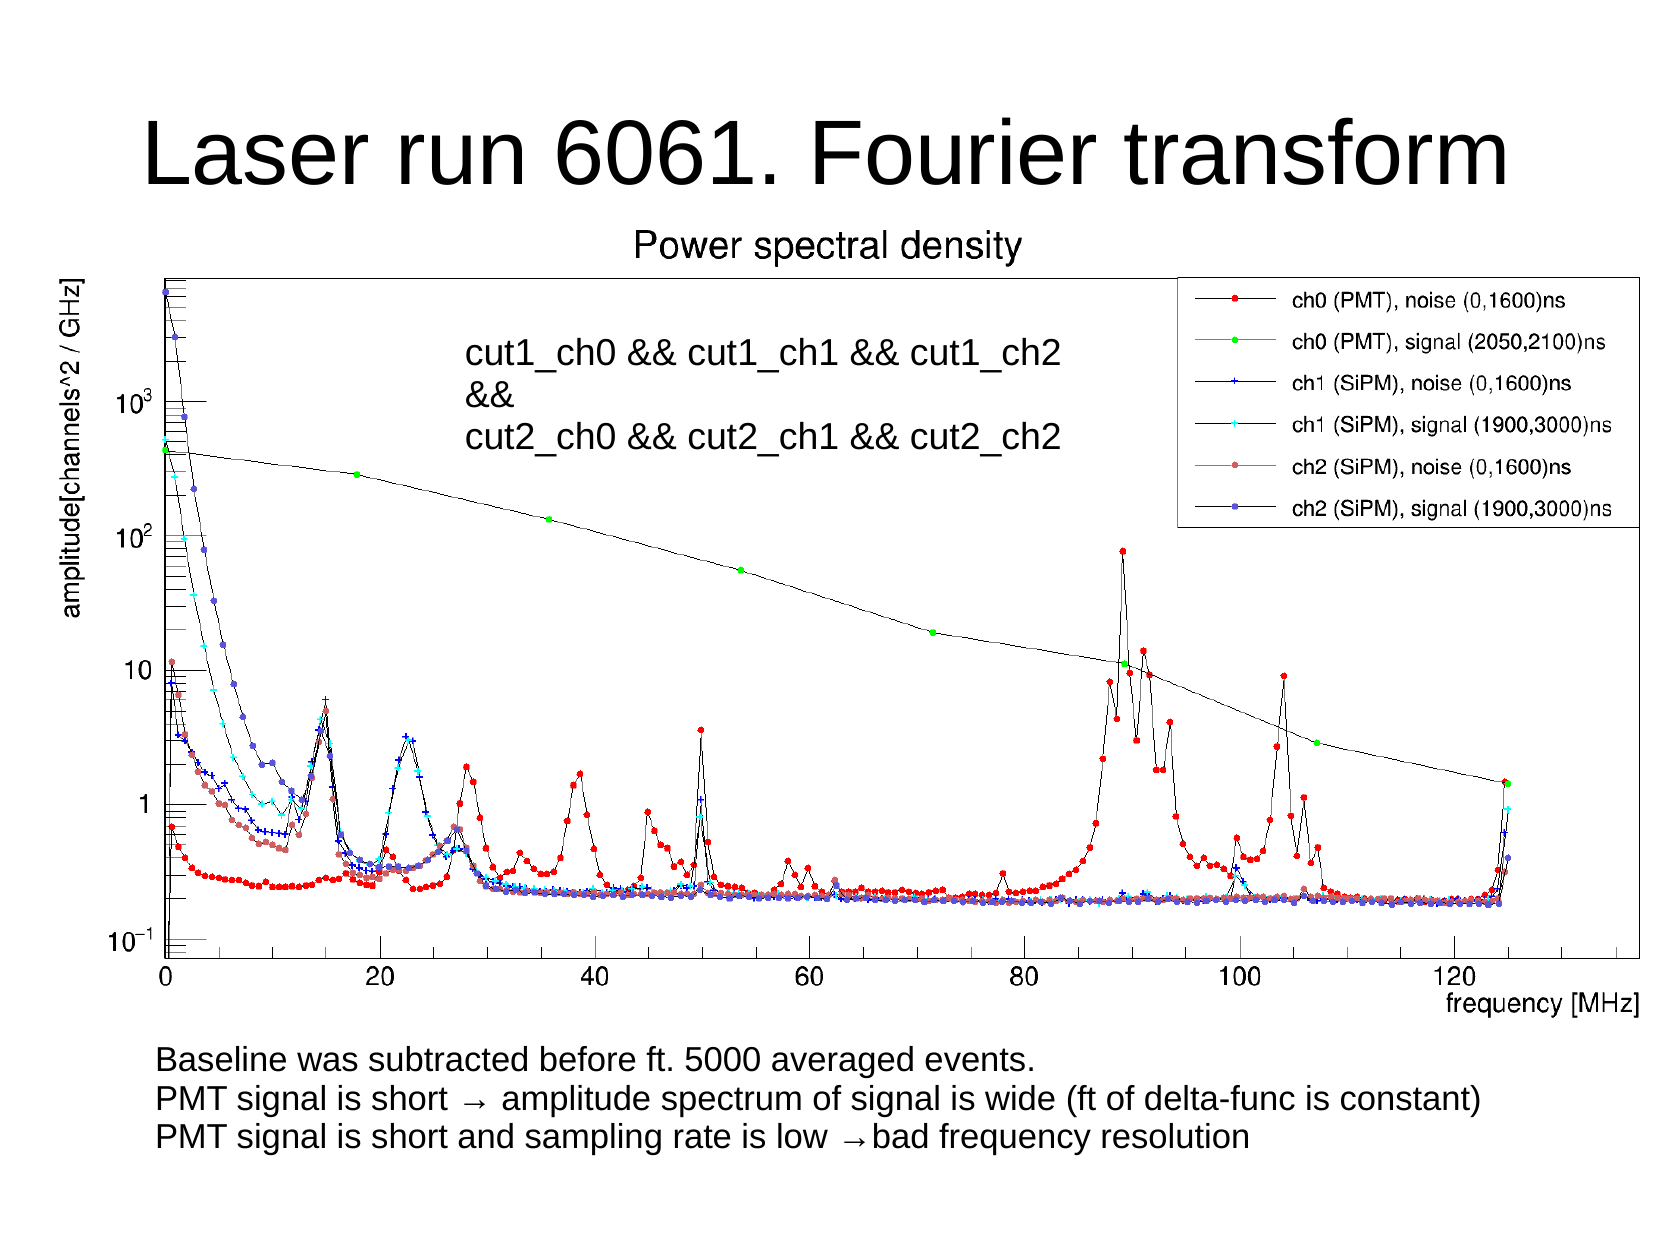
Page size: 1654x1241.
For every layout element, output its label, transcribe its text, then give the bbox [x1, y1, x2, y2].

title Laser run 6061. Fourier transform [82, 49, 1571, 219]
picture [0, 219, 1654, 1041]
text_box cut1_ch0 && cut1_ch1 && cut1_ch2 && cut2_ch0 && cut2_ch1 && cut2_ch2 [450, 324, 1111, 466]
text_box Baseline was subtracted before ft. 5000 averaged events. PMT signal is short → amplitude spectrum of signal is wide (ft of delta-func is constant) PMT signal is short and sampling rate is low →bad frequency resolution [106, 1040, 1501, 1171]
